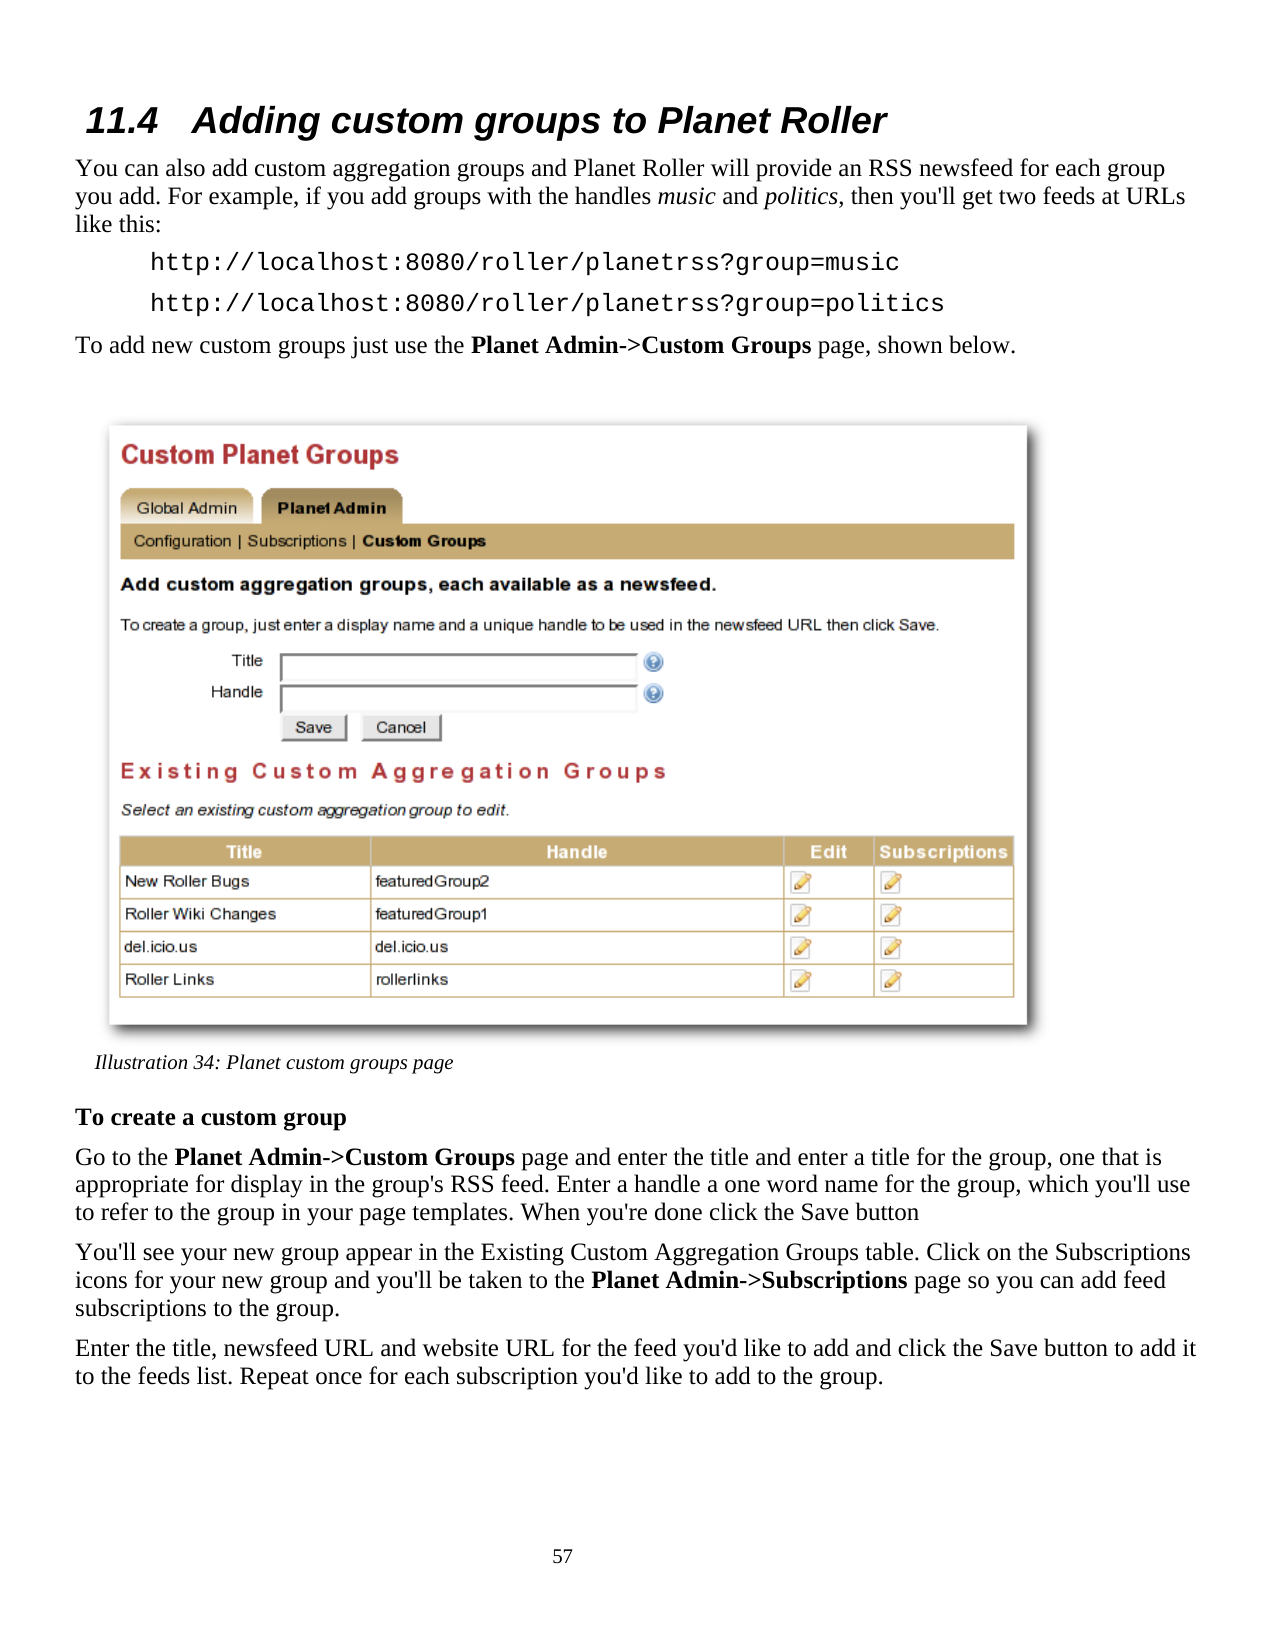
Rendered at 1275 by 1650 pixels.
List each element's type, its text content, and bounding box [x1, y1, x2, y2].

text http://localhost:8080/roller/planetrss?group=politics [75, 291, 1200, 319]
text You'll see your new group appear in the Existing Custom Aggregation Groups table. Click on the Subscriptions icons for your new group and you'll be taken to the Planet Admin->Subscriptions page so you can add feed subscriptions to the group. [75, 1238, 1200, 1322]
text Enter the title, newsfeed URL and website URL for the feed you'd like to add and click the Save button to add it to the feeds list. Repeat once for each subscription you'd like to add to the group. [75, 1334, 1200, 1389]
picture [94, 410, 1054, 1052]
text http://localhost:8080/roller/planetrss?group=music [75, 250, 1200, 278]
text Go to the Planet Admin->Custom Groups page and enter the title and enter a title for the group, one that is appropriate for display in the group's RSS feed. Enter a handle a one word name for the group, which you'll use to refer to the group in your page templates. When you're done click the Save button [75, 1143, 1200, 1226]
text To create a custom group [75, 1103, 1200, 1130]
text You can also add custom aggregation groups and Planet Roller will provide an RSS newsfeed for each group you add. For example, if you add groups with the handles music and politics, then you'll get two feeds at URLs like this: [75, 154, 1200, 237]
text To add new custom groups just use the Planet Admin->Custom Groups page, shown below. [75, 332, 1200, 359]
text Illustration 34: Planet custom groups page [94, 1052, 1053, 1074]
subtitle Adding custom groups to Planet Roller [75, 100, 1200, 142]
